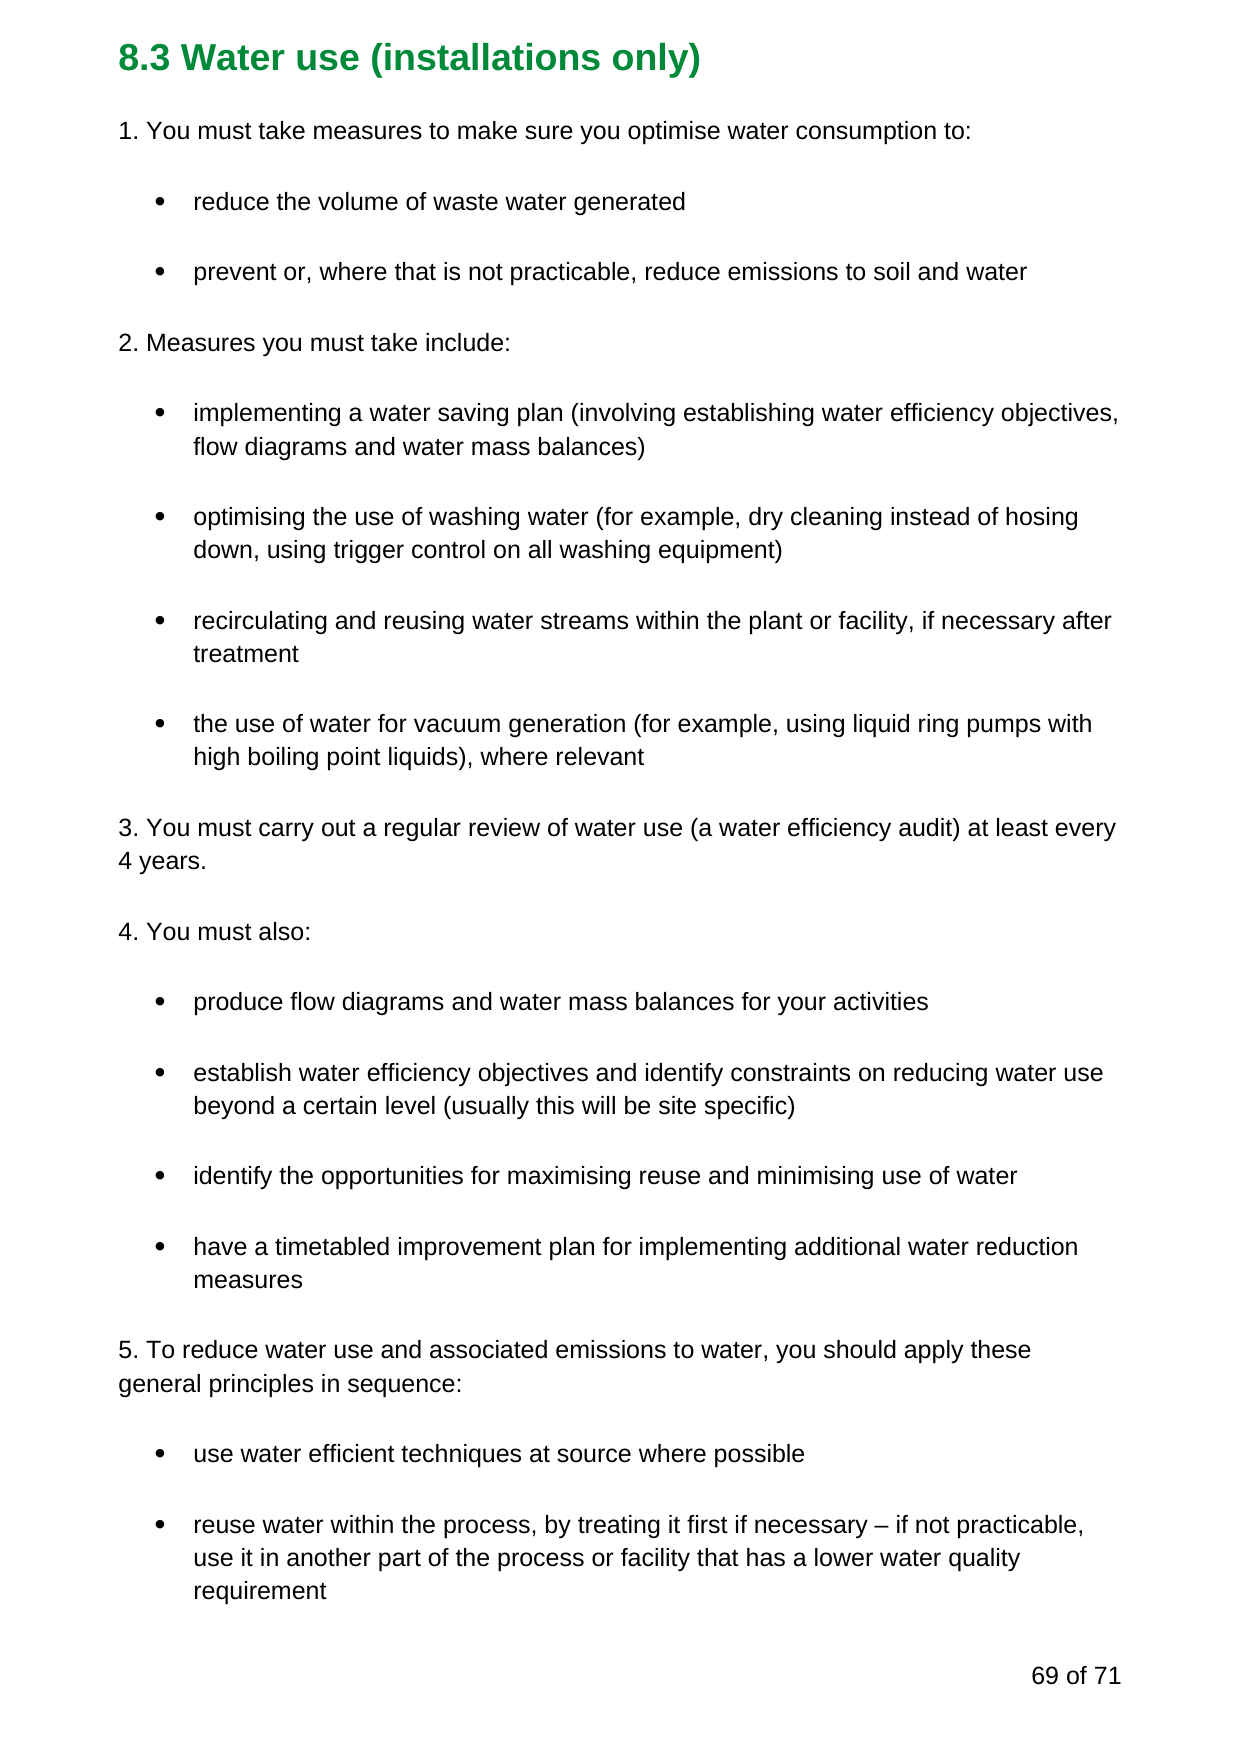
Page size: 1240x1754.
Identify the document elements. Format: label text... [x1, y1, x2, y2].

list the use of water for vacuum generation (for example, using liquid ring pumps with high boiling point liquids), where relevant [156, 709, 1121, 771]
list have a timetabled improvement plan for implementing additional water reduction measures [156, 1232, 1121, 1294]
subtitle 8.3 Water use (installations only) [118, 35, 1121, 78]
text 3. You must carry out a regular review of water use (a water efficiency audit) at least every 4 years. [118, 813, 1121, 875]
list optimising the use of washing water (for example, dry cleaning instead of hosing down, using trigger control on all washing equipment) [156, 502, 1121, 564]
list reduce the volume of waste water generated [156, 187, 1121, 215]
text 4. You must also: [118, 916, 1121, 945]
list establish water efficiency objectives and identify constraints on reducing water use beyond a certain level (usually this will be site specific) [156, 1058, 1121, 1119]
list produce flow diagrams and water mass balances for your activities [156, 987, 1121, 1016]
list prevent or, where that is not practicable, reduce emissions to soil and water [156, 257, 1121, 286]
list recirculating and reusing water streams within the plant or facility, if necessary after treatment [156, 606, 1121, 667]
list identify the opportunities for maximising reuse and minimising use of water [156, 1161, 1121, 1190]
list implementing a water saving plan (involving establishing water efficiency objectives, flow diagrams and water mass balances) [156, 398, 1121, 460]
text 5. To reduce water use and associated emissions to water, you should apply these general principles in sequence: [118, 1336, 1121, 1397]
text 1. You must take measures to make sure you optimise water consumption to: [118, 116, 1121, 145]
list use water efficient techniques at source where possible [156, 1439, 1121, 1468]
list reuse water within the process, by treating it first if necessary – if not practicable, use it in another part of the process or facility that has a lower water quality requirement [156, 1510, 1121, 1604]
text 2. Measures you must take include: [118, 328, 1121, 357]
